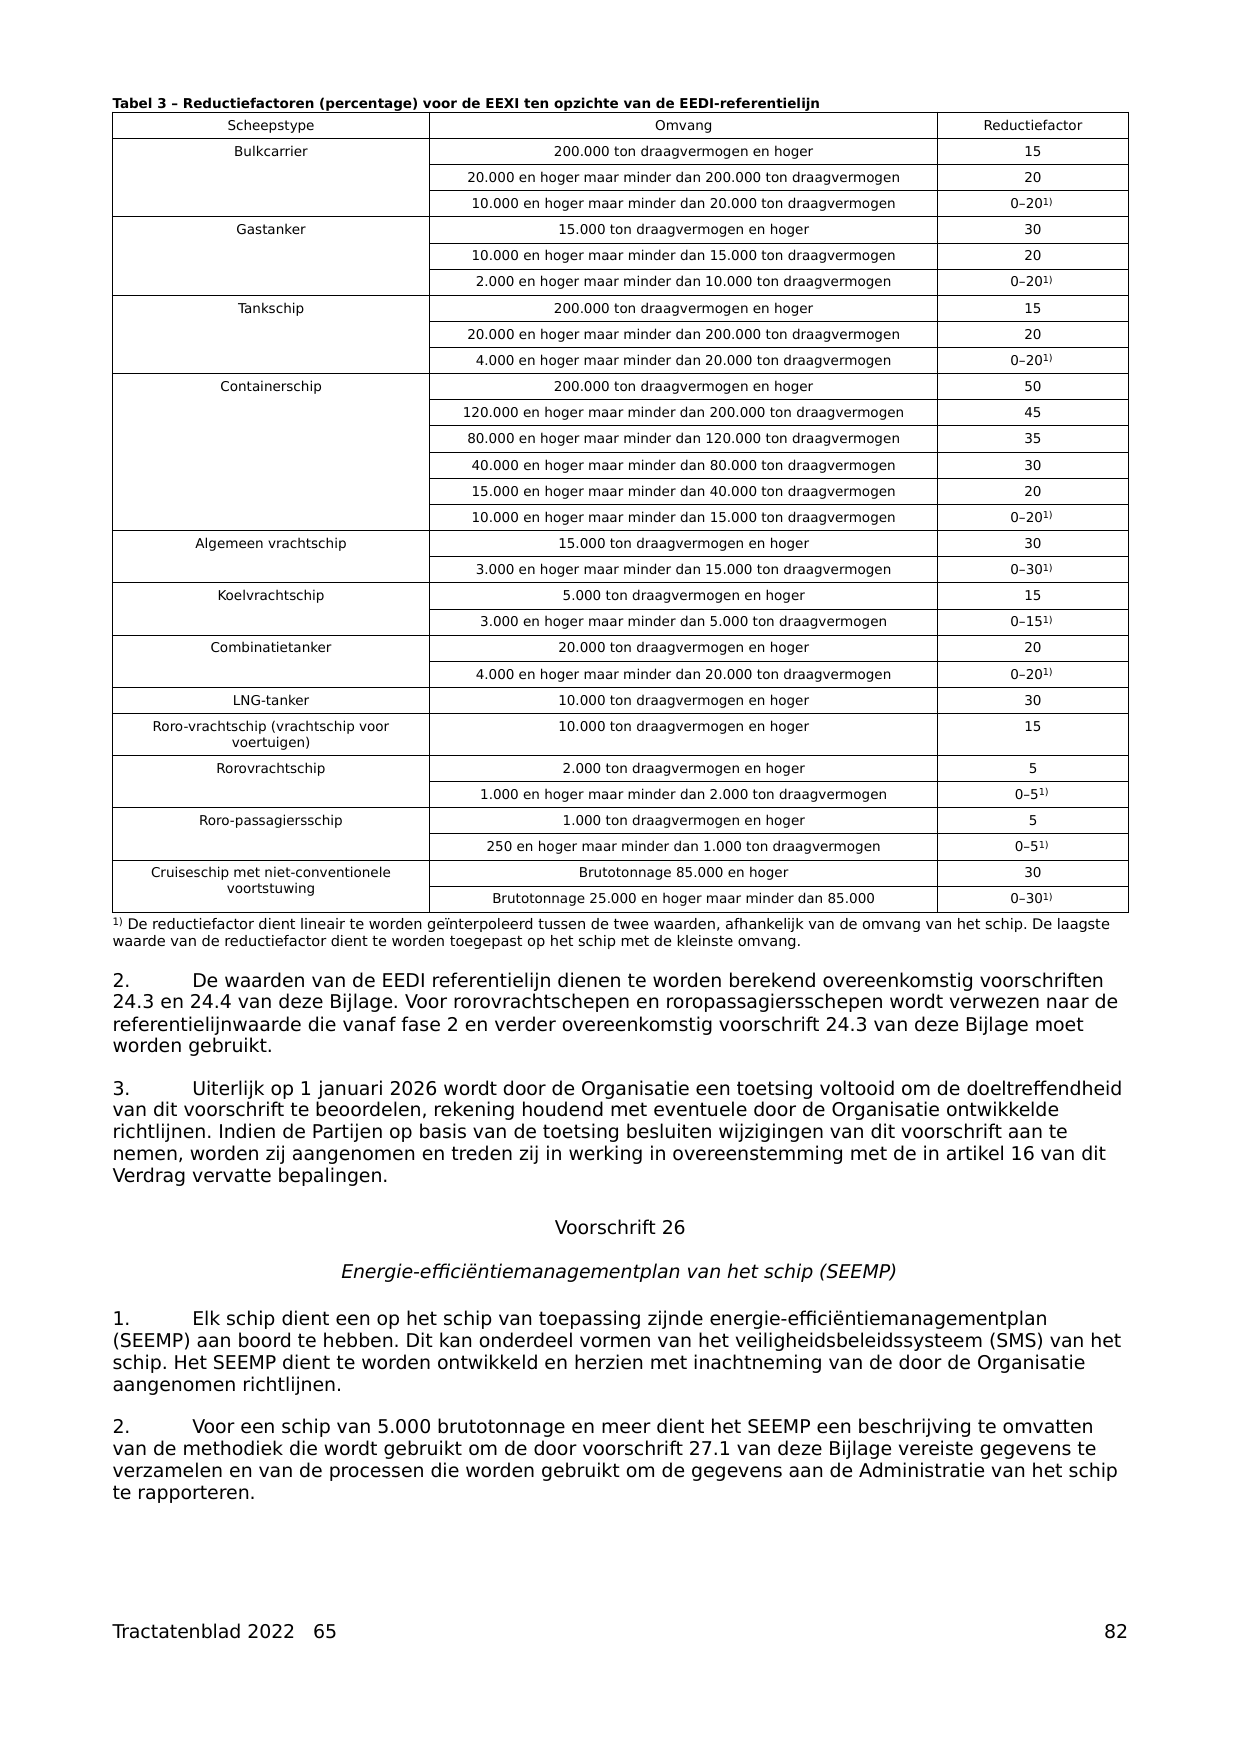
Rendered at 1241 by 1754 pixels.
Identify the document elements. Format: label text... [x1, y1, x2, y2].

table_cell 20.000 en hoger maar minder dan 200.000 ton draagvermogen [430, 165, 937, 190]
table_cell 50 [938, 374, 1128, 399]
table_cell 20.000 ton draagvermogen en hoger [430, 636, 937, 661]
table_cell 0–201) [938, 348, 1128, 373]
table_cell 20 [938, 479, 1128, 504]
table_cell 5 [938, 756, 1128, 781]
table_cell 5 [938, 808, 1128, 833]
table_cell 0–301) [938, 557, 1128, 582]
table_cell Roro-vrachtschip (vrachtschip voor voertuigen) [113, 714, 429, 755]
table_cell Omvang [430, 113, 937, 138]
table_cell 0–201) [938, 191, 1128, 216]
table_cell 1.000 en hoger maar minder dan 2.000 ton draagvermogen [430, 782, 937, 807]
table_cell 0–201) [938, 505, 1128, 530]
table_cell Gastanker [113, 217, 429, 295]
table_cell Containerschip [113, 374, 429, 530]
table_cell 15.000 ton draagvermogen en hoger [430, 217, 937, 242]
text 3. Uiterlijk op 1 januari 2026 wordt door de Organisatie een toetsing voltooid om de doeltreffendheid van dit voorschrift te beoordelen, rekening houdend met eventuele door de Organisatie ontwikkelde richtlijnen. Indien de Partijen op basis van de toetsing besluiten wijzigingen van dit voorschrift aan te nemen, worden zij aangenomen en treden zij in werking in overeenstemming met de in artikel 16 van dit Verdrag vervatte bepalingen. [112, 1077, 1128, 1187]
table_cell 0–151) [938, 610, 1128, 634]
table_cell 15 [938, 296, 1128, 321]
table_cell 30 [938, 861, 1128, 886]
table_cell Reductiefactor [938, 113, 1128, 138]
table_cell 0–201) [938, 270, 1128, 295]
table_cell 120.000 en hoger maar minder dan 200.000 ton draagvermogen [430, 400, 937, 425]
table_cell 20 [938, 165, 1128, 190]
table_cell Cruiseschip met niet-conventionele voortstuwing [113, 861, 429, 912]
table_cell 30 [938, 453, 1128, 478]
table_cell Bulkcarrier [113, 139, 429, 216]
table_cell 1.000 ton draagvermogen en hoger [430, 808, 937, 833]
table_cell LNG-tanker [113, 688, 429, 713]
table_cell 45 [938, 400, 1128, 425]
table_cell 200.000 ton draagvermogen en hoger [430, 296, 937, 321]
table_cell 80.000 en hoger maar minder dan 120.000 ton draagvermogen [430, 426, 937, 452]
table_cell 250 en hoger maar minder dan 1.000 ton draagvermogen [430, 834, 937, 859]
table_cell 0–51) [938, 834, 1128, 859]
table_cell 2.000 en hoger maar minder dan 10.000 ton draagvermogen [430, 270, 937, 295]
table_cell 200.000 ton draagvermogen en hoger [430, 139, 937, 164]
table_cell 10.000 en hoger maar minder dan 15.000 ton draagvermogen [430, 505, 937, 530]
table_cell 40.000 en hoger maar minder dan 80.000 ton draagvermogen [430, 453, 937, 478]
table_cell 10.000 en hoger maar minder dan 15.000 ton draagvermogen [430, 244, 937, 268]
table_cell 0–201) [938, 662, 1128, 687]
table_cell 10.000 en hoger maar minder dan 20.000 ton draagvermogen [430, 191, 937, 216]
table_cell 35 [938, 426, 1128, 452]
table_cell 20 [938, 322, 1128, 347]
table_cell 10.000 ton draagvermogen en hoger [430, 688, 937, 713]
table_cell 3.000 en hoger maar minder dan 15.000 ton draagvermogen [430, 557, 937, 582]
table_cell 20 [938, 244, 1128, 268]
table_cell 200.000 ton draagvermogen en hoger [430, 374, 937, 399]
text 1. Elk schip dient een op het schip van toepassing zijnde energie-efficiëntiemanagementplan (SEEMP) aan boord te hebben. Dit kan onderdeel vormen van het veiligheidsbeleidssysteem (SMS) van het schip. Het SEEMP dient te worden ontwikkeld en herzien met inachtneming van de door de Organisatie aangenomen richtlijnen. [112, 1308, 1128, 1396]
table_cell 15 [938, 139, 1128, 164]
table_cell Combinatietanker [113, 636, 429, 687]
table_cell Rorovrachtschip [113, 756, 429, 807]
table_cell 1) De reductiefactor dient lineair te worden geïnterpoleerd tussen de twee waarden, afhankelijk van de omvang van het schip. De laagste waarde van de reductiefactor dient te worden toegepast op het schip met de kleinste omvang. [112, 913, 1128, 949]
table_cell Brutotonnage 85.000 en hoger [430, 861, 937, 886]
text 2. Voor een schip van 5.000 brutotonnage en meer dient het SEEMP een beschrijving te omvatten van de methodiek die wordt gebruikt om de door voorschrift 27.1 van deze Bijlage vereiste gegevens te verzamelen en van de processen die worden gebruikt om de gegevens aan de Administratie van het schip te rapporteren. [112, 1416, 1128, 1504]
table_cell 15.000 ton draagvermogen en hoger [430, 531, 937, 556]
table_cell 0–51) [938, 782, 1128, 807]
table_cell 30 [938, 531, 1128, 556]
table_cell Scheepstype [113, 113, 429, 138]
table_cell Algemeen vrachtschip [113, 531, 429, 582]
table_cell 5.000 ton draagvermogen en hoger [430, 583, 937, 608]
table_cell 10.000 ton draagvermogen en hoger [430, 714, 937, 755]
table_cell 3.000 en hoger maar minder dan 5.000 ton draagvermogen [430, 610, 937, 634]
table_cell 20.000 en hoger maar minder dan 200.000 ton draagvermogen [430, 322, 937, 347]
table_header Tabel 3 – Reductiefactoren (percentage) voor de EEXI ten opzichte van de EEDI-referentielijn [112, 96, 1128, 112]
table_cell 30 [938, 217, 1128, 242]
table_cell 15 [938, 714, 1128, 755]
table_cell Brutotonnage 25.000 en hoger maar minder dan 85.000 [430, 887, 937, 912]
table_cell 0–301) [938, 887, 1128, 912]
table_cell Koelvrachtschip [113, 583, 429, 634]
table_cell 15 [938, 583, 1128, 608]
table_cell 4.000 en hoger maar minder dan 20.000 ton draagvermogen [430, 662, 937, 687]
table_cell 20 [938, 636, 1128, 661]
table_cell Tankschip [113, 296, 429, 373]
subtitle Voorschrift 26 Energie-efficiëntiemanagementplan van het schip (SEEMP) [112, 1217, 1128, 1283]
table_cell 15.000 en hoger maar minder dan 40.000 ton draagvermogen [430, 479, 937, 504]
table_cell 30 [938, 688, 1128, 713]
table_cell 2.000 ton draagvermogen en hoger [430, 756, 937, 781]
text 2. De waarden van de EEDI referentielijn dienen te worden berekend overeenkomstig voorschriften 24.3 en 24.4 van deze Bijlage. Voor rorovrachtschepen en roropassagiersschepen wordt verwezen naar de referentielijnwaarde die vanaf fase 2 en verder overeenkomstig voorschrift 24.3 van deze Bijlage moet worden gebruikt. [112, 969, 1128, 1057]
table_cell Roro-passagiersschip [113, 808, 429, 859]
table_cell 4.000 en hoger maar minder dan 20.000 ton draagvermogen [430, 348, 937, 373]
